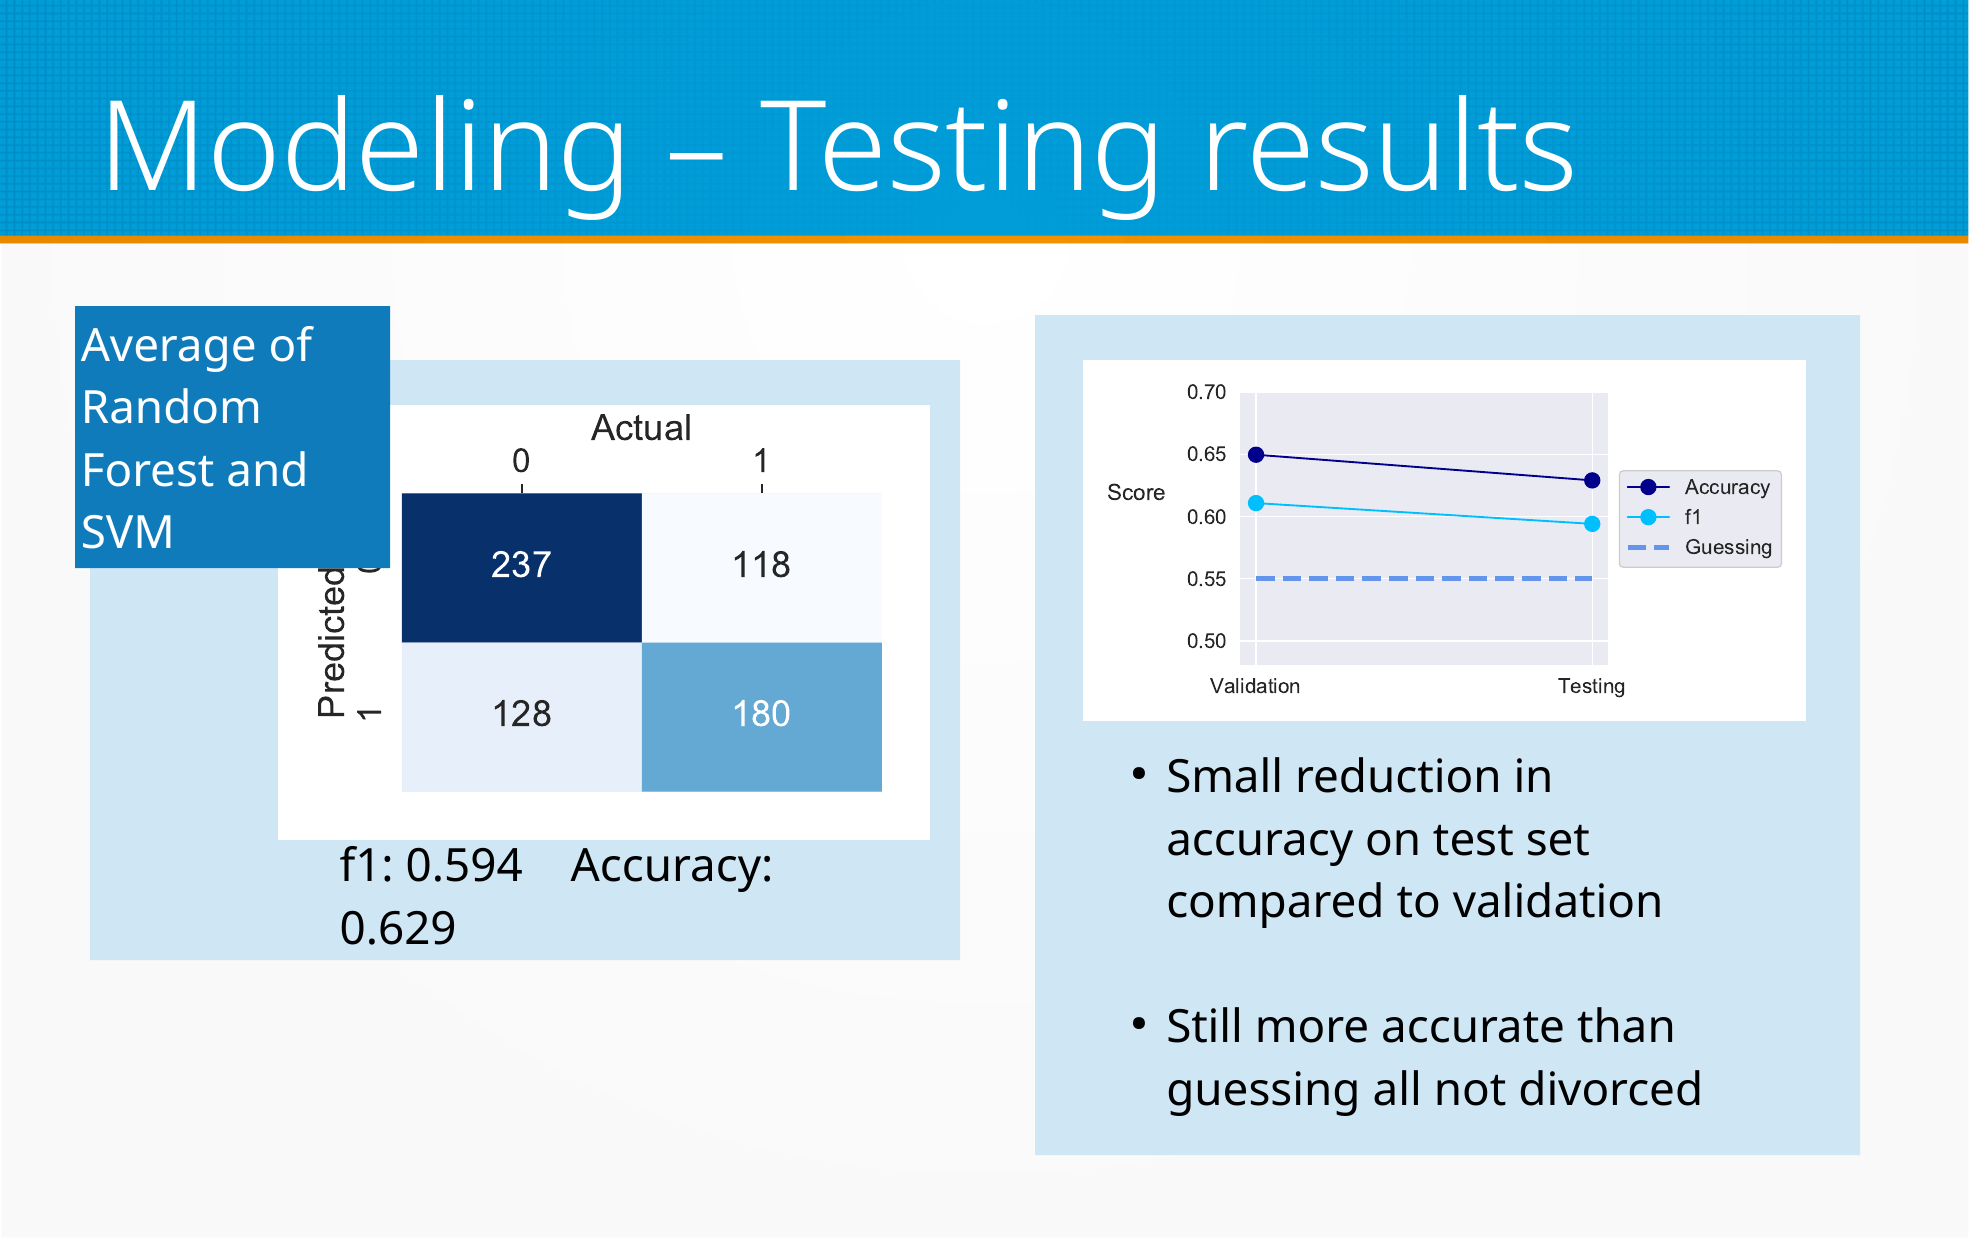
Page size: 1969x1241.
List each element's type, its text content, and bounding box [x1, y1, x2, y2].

picture [0, 236, 1969, 1241]
text_box Average of Random Forest and SVM [75, 345, 391, 530]
text_box Small reduction in accuracy on test set compared to validation Still more accurate than guessing all not divorced [1125, 752, 1756, 1110]
text_box [1035, 315, 1861, 1156]
text_box [90, 360, 961, 961]
text_box f1: 0.594 Accuracy: 0.629 [333, 860, 859, 931]
title Modeling – Testing results [98, 19, 1870, 227]
